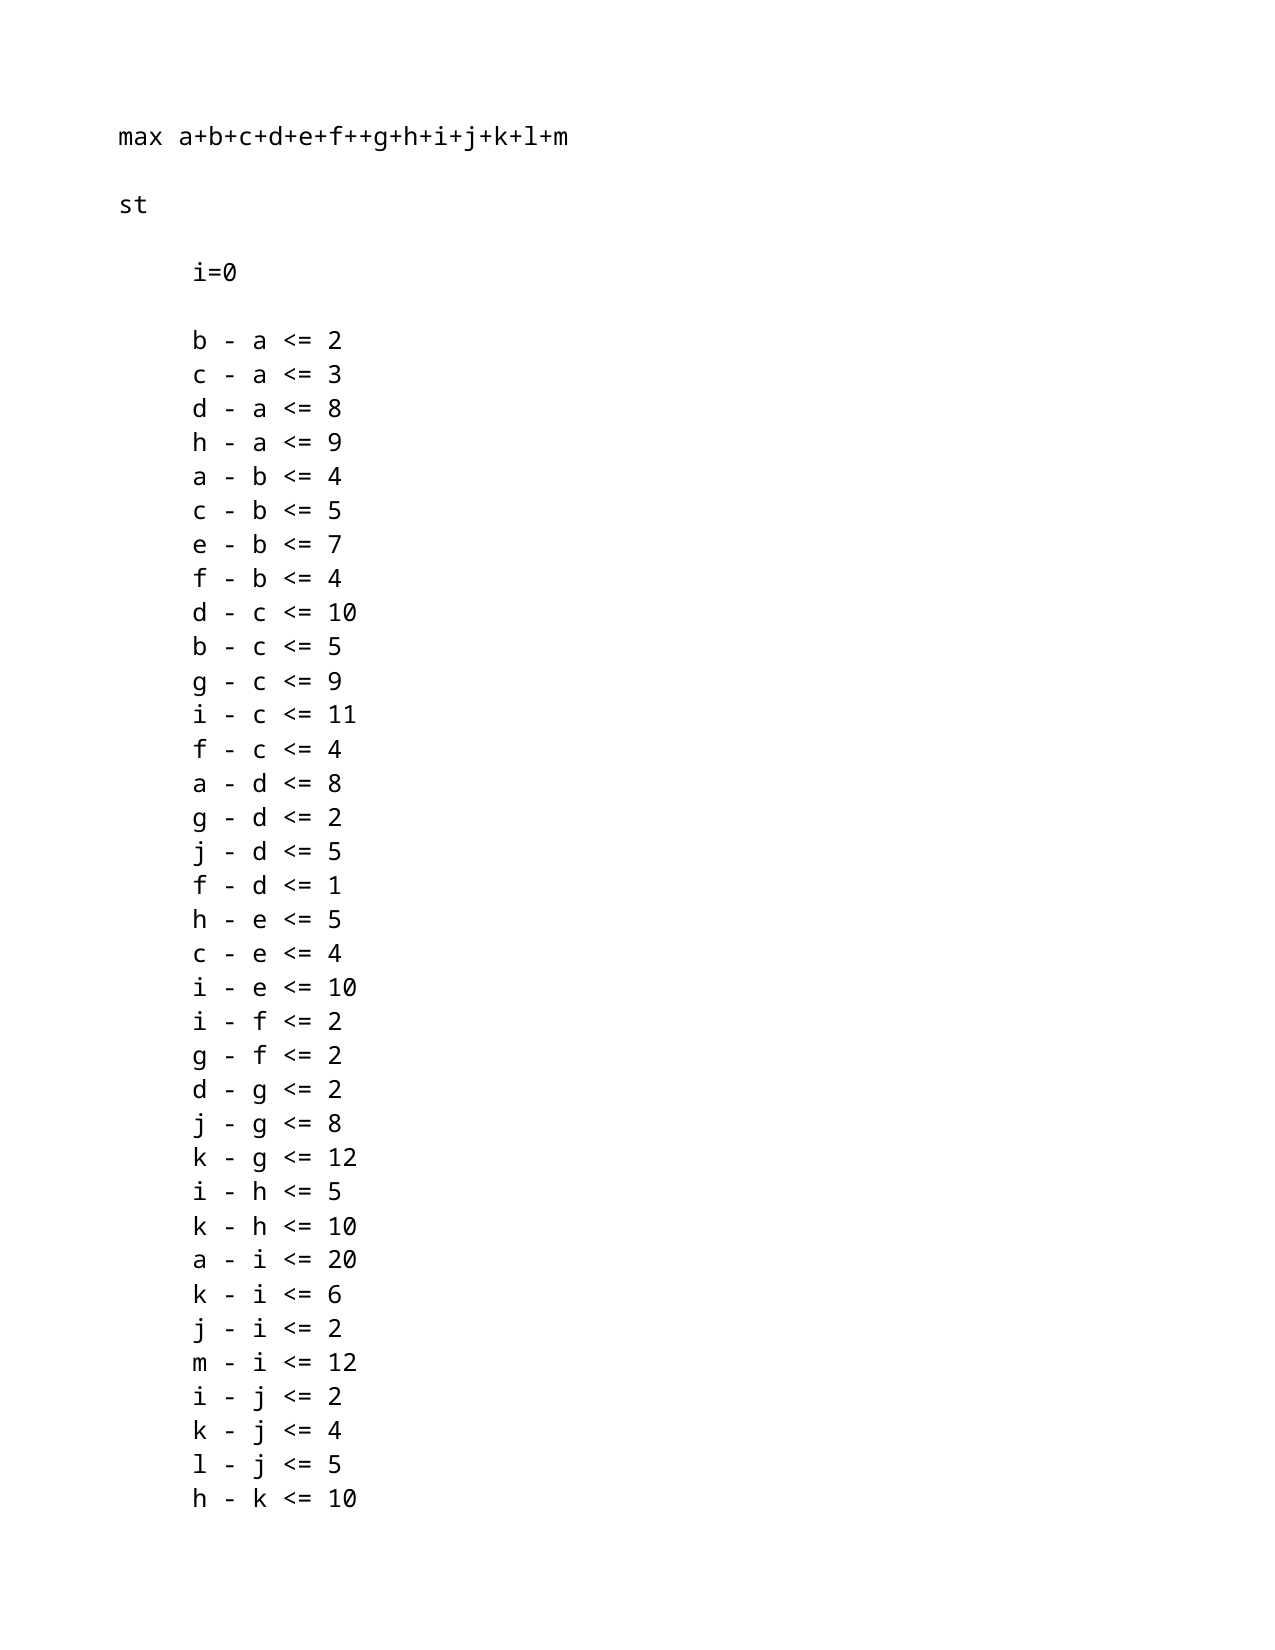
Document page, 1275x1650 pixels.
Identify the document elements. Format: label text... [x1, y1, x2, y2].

text i - j <= 2 [118, 1378, 1157, 1412]
text a - d <= 8 [118, 765, 1157, 799]
text i - e <= 10 [118, 970, 1157, 1004]
text j - d <= 5 [118, 833, 1157, 867]
text k - j <= 4 [118, 1412, 1157, 1447]
text h - k <= 10 [118, 1481, 1157, 1515]
text j - g <= 8 [118, 1106, 1157, 1140]
text c - a <= 3 [118, 357, 1157, 391]
text g - f <= 2 [118, 1038, 1157, 1072]
text max a+b+c+d+e+f++g+h+i+j+k+l+m [118, 118, 1157, 152]
text st [118, 186, 1157, 220]
text h - a <= 9 [118, 425, 1157, 459]
text m - i <= 12 [118, 1344, 1157, 1378]
text j - i <= 2 [118, 1310, 1157, 1344]
text f - c <= 4 [118, 731, 1157, 765]
text i - c <= 11 [118, 697, 1157, 731]
text d - c <= 10 [118, 595, 1157, 629]
text k - h <= 10 [118, 1208, 1157, 1242]
text l - j <= 5 [118, 1447, 1157, 1481]
text k - g <= 12 [118, 1140, 1157, 1174]
text b - c <= 5 [118, 629, 1157, 663]
text a - b <= 4 [118, 459, 1157, 493]
text c - b <= 5 [118, 493, 1157, 527]
text g - c <= 9 [118, 663, 1157, 697]
text i - f <= 2 [118, 1004, 1157, 1038]
text b - a <= 2 [118, 322, 1157, 357]
text d - a <= 8 [118, 391, 1157, 425]
text a - i <= 20 [118, 1242, 1157, 1276]
text h - e <= 5 [118, 902, 1157, 936]
text f - d <= 1 [118, 867, 1157, 902]
text g - d <= 2 [118, 799, 1157, 833]
text i - h <= 5 [118, 1174, 1157, 1208]
text e - b <= 7 [118, 527, 1157, 561]
text k - i <= 6 [118, 1276, 1157, 1310]
text c - e <= 4 [118, 936, 1157, 970]
text i=0 [118, 254, 1157, 288]
text f - b <= 4 [118, 561, 1157, 595]
text d - g <= 2 [118, 1072, 1157, 1106]
